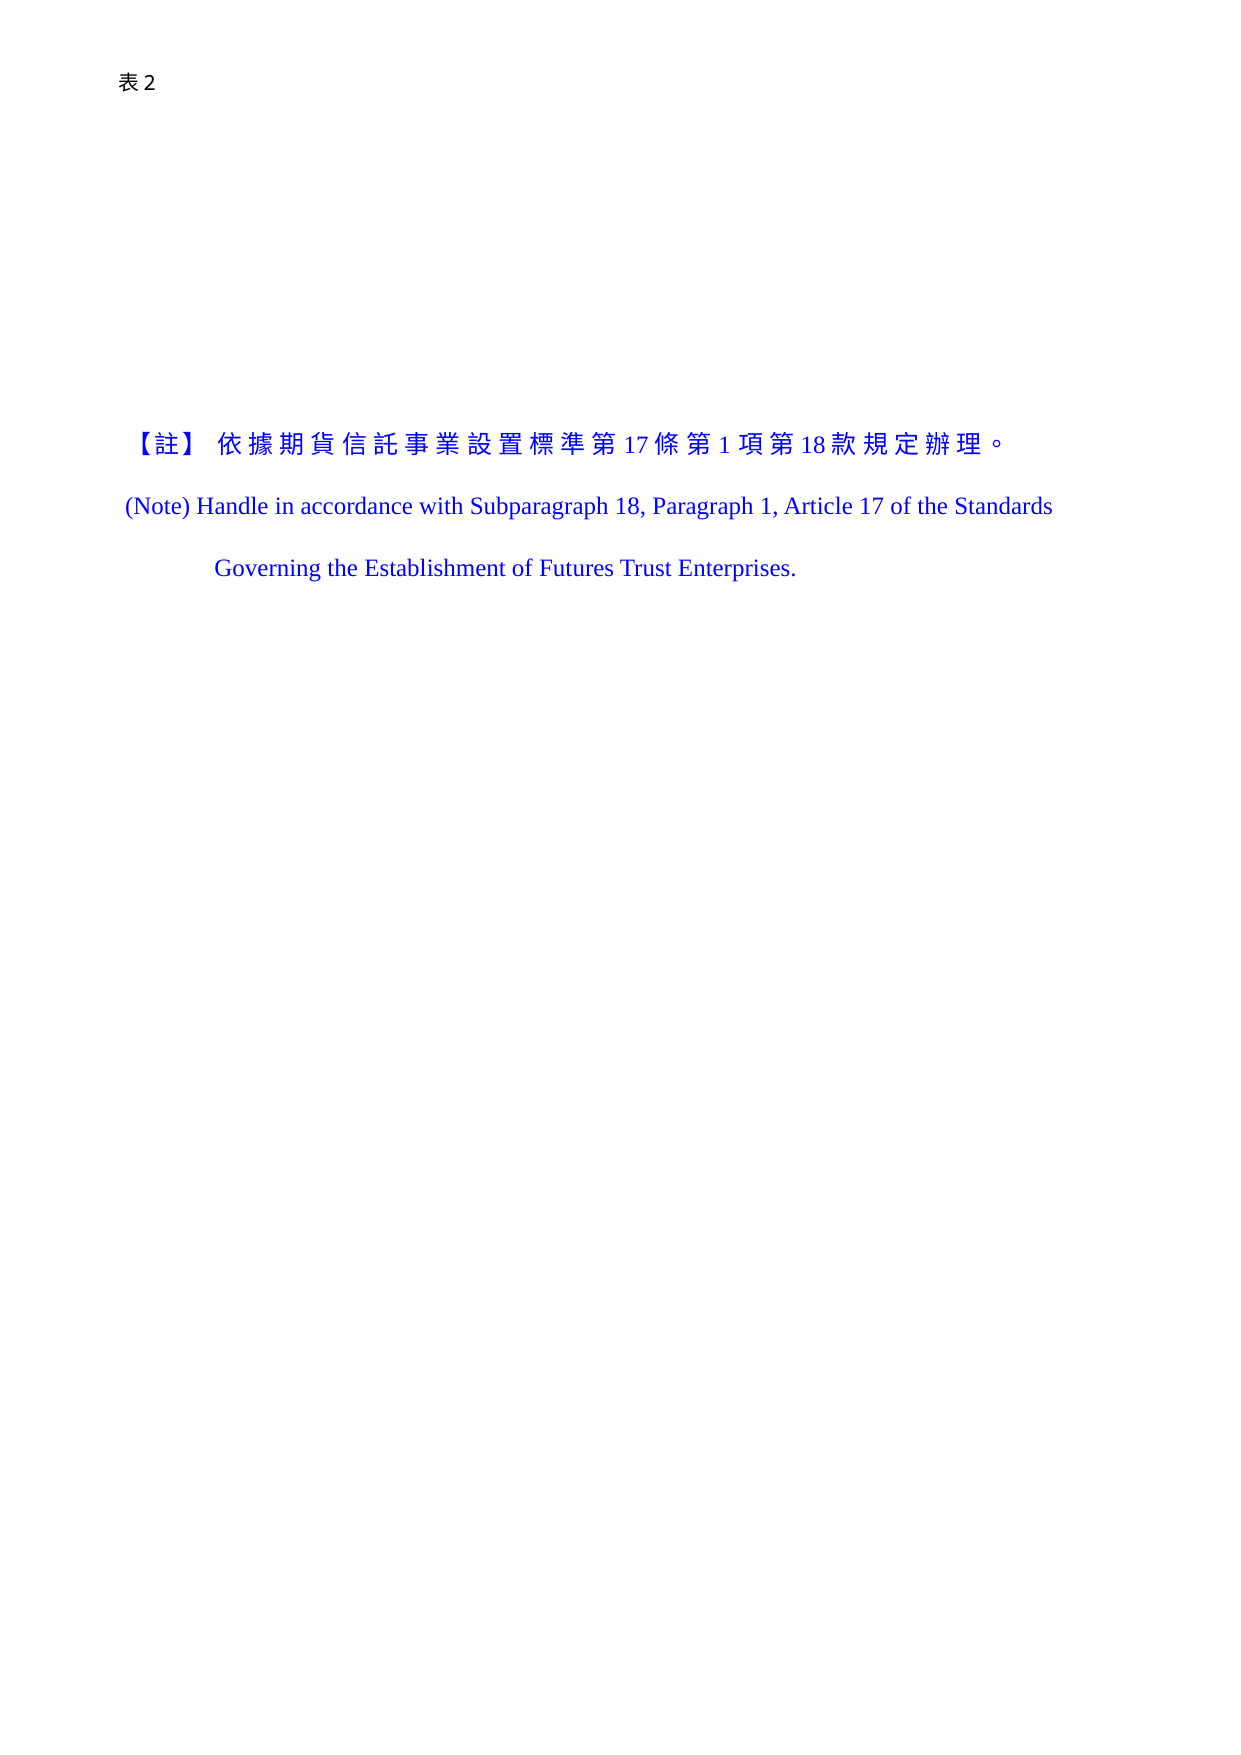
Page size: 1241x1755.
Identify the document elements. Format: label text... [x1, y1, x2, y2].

text 【註】依據期貨信託事業設置標準第17條第1項第18款規定辦理。 [120, 401, 1120, 463]
text (Note) Handle in accordance with Subparagraph 18, Paragraph 1, Article 17 of the Standards Governing the Establishment of Futures Trust Enterprises. [120, 463, 1120, 588]
